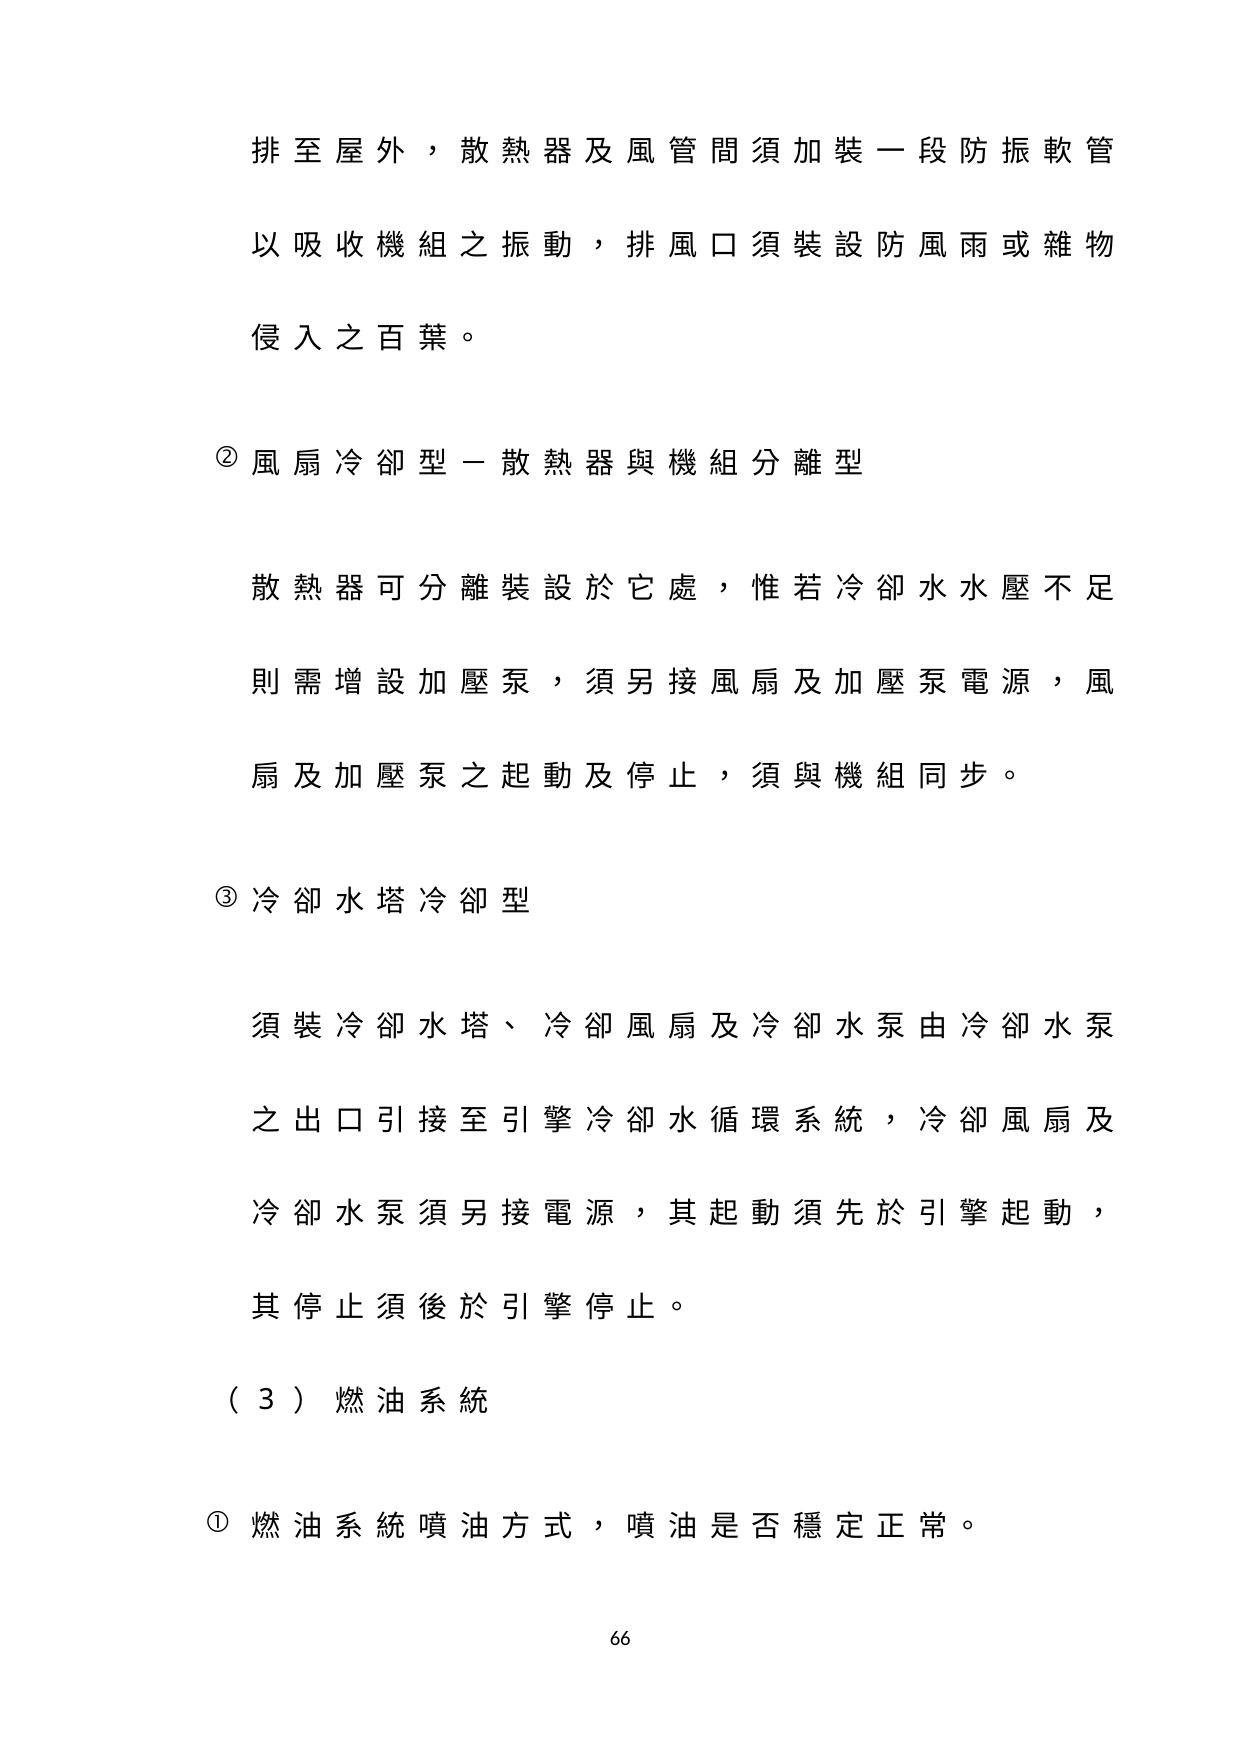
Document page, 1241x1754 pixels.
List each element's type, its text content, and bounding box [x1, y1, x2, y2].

text （3）燃油系統 [120, 1357, 1120, 1419]
text 排至屋外，散熱器及風管間須加裝一段防振軟管以吸收機組之振動，排風口須裝設防風雨或雜物侵入之百葉。 [120, 107, 1120, 357]
text 散熱器可分離裝設於它處，惟若冷卻水水壓不足則需增設加壓泵，須另接風扇及加壓泵電源，風扇及加壓泵之起動及停止，須與機組同步。 [120, 544, 1120, 794]
text 燃油系統噴油方式，噴油是否穩定正常。 [120, 1482, 1120, 1544]
text 風扇冷卻型－散熱器與機組分離型 [120, 419, 1120, 482]
text 須裝冷卻水塔、冷卻風扇及冷卻水泵由冷卻水泵之出口引接至引擎冷卻水循環系統，冷卻風扇及冷卻水泵須另接電源，其起動須先於引擎起動，其停止須後於引擎停止。 [120, 982, 1120, 1326]
text 冷卻水塔冷卻型 [120, 857, 1120, 919]
